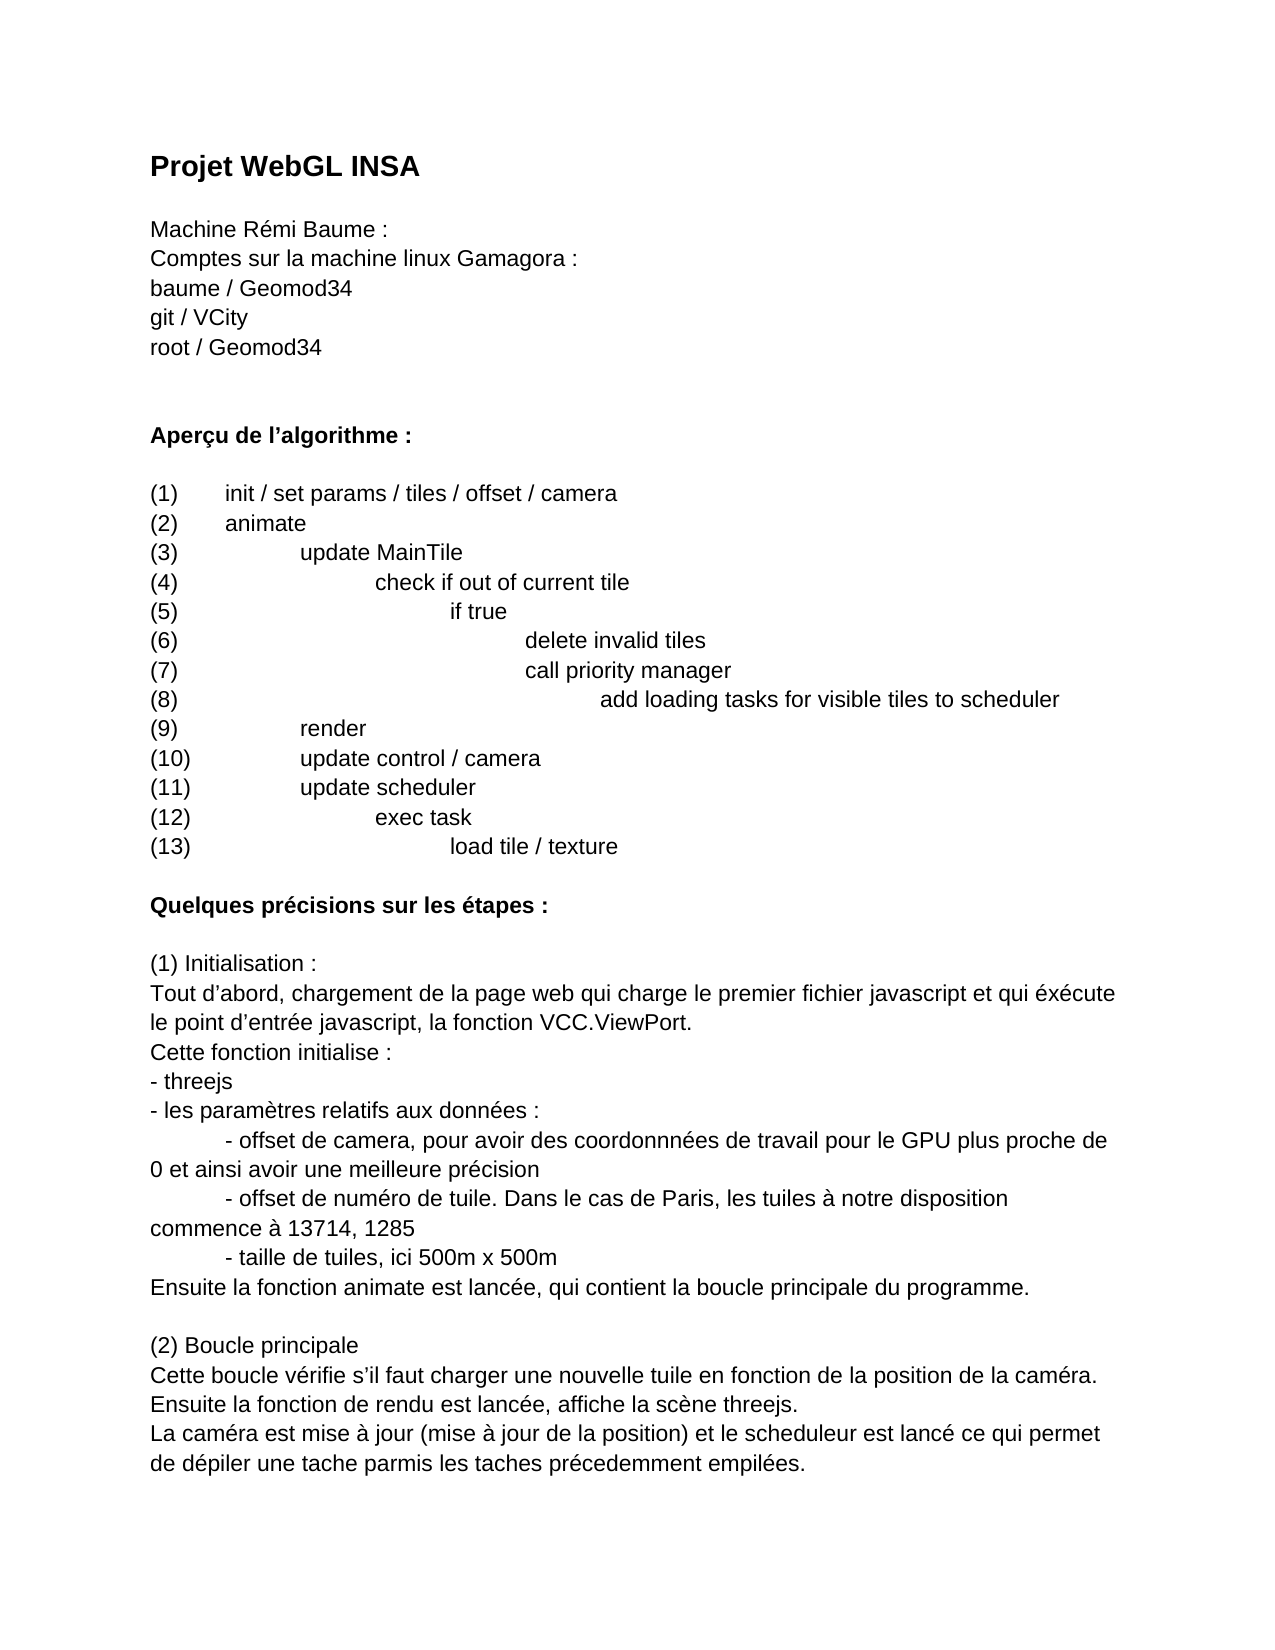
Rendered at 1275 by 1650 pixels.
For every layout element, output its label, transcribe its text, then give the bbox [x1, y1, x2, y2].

text (8) add loading tasks for visible tiles to scheduler [150, 687, 1125, 712]
text (9) render [150, 716, 1125, 742]
text (1) init / set params / tiles / offset / camera [150, 481, 1125, 507]
text - taille de tuiles, ici 500m x 500m [150, 1245, 1125, 1271]
text (10) update control / camera [150, 746, 1125, 771]
text (1) Initialisation : [150, 951, 1125, 977]
text (2) animate [150, 511, 1125, 536]
text (5) if true [150, 599, 1125, 624]
text Cette fonction initialise : [150, 1039, 1125, 1065]
text (3) update MainTile [150, 540, 1125, 566]
text Comptes sur la machine linux Gamagora : [150, 246, 1125, 272]
text Ensuite la fonction de rendu est lancée, affiche la scène threejs. [150, 1392, 1125, 1417]
text - les paramètres relatifs aux données : [150, 1098, 1125, 1124]
text (12) exec task [150, 804, 1125, 830]
text root / Geomod34 [150, 334, 1125, 360]
text (7) call priority manager [150, 657, 1125, 683]
text Ensuite la fonction animate est lancée, qui contient la boucle principale du programme. [150, 1274, 1125, 1300]
text Projet WebGL INSA [150, 150, 1125, 183]
text (13) load tile / texture [150, 834, 1125, 859]
text (6) delete invalid tiles [150, 628, 1125, 654]
text (11) update scheduler [150, 775, 1125, 801]
text (4) check if out of current tile [150, 569, 1125, 595]
text Tout d’abord, chargement de la page web qui charge le premier fichier javascript et qui éxécute le point d’entrée javascript, la fonction VCC.ViewPort. [150, 981, 1125, 1036]
text git / VCity [150, 305, 1125, 331]
text Quelques précisions sur les étapes : [150, 892, 1125, 918]
text baume / Geomod34 [150, 276, 1125, 301]
text - offset de numéro de tuile. Dans le cas de Paris, les tuiles à notre disposition commence à 13714, 1285 [150, 1186, 1125, 1241]
text Machine Rémi Baume : [150, 217, 1125, 242]
text Aperçu de l’algorithme : [150, 422, 1125, 448]
text (2) Boucle principale [150, 1333, 1125, 1359]
text Cette boucle vérifie s’il faut charger une nouvelle tuile en fonction de la position de la caméra. [150, 1362, 1125, 1388]
text La caméra est mise à jour (mise à jour de la position) et le scheduleur est lancé ce qui permet de dépiler une tache parmis les taches précedemment empilées. [150, 1421, 1125, 1476]
text - threejs [150, 1069, 1125, 1094]
text - offset de camera, pour avoir des coordonnnées de travail pour le GPU plus proche de 0 et ainsi avoir une meilleure précision [150, 1127, 1125, 1182]
